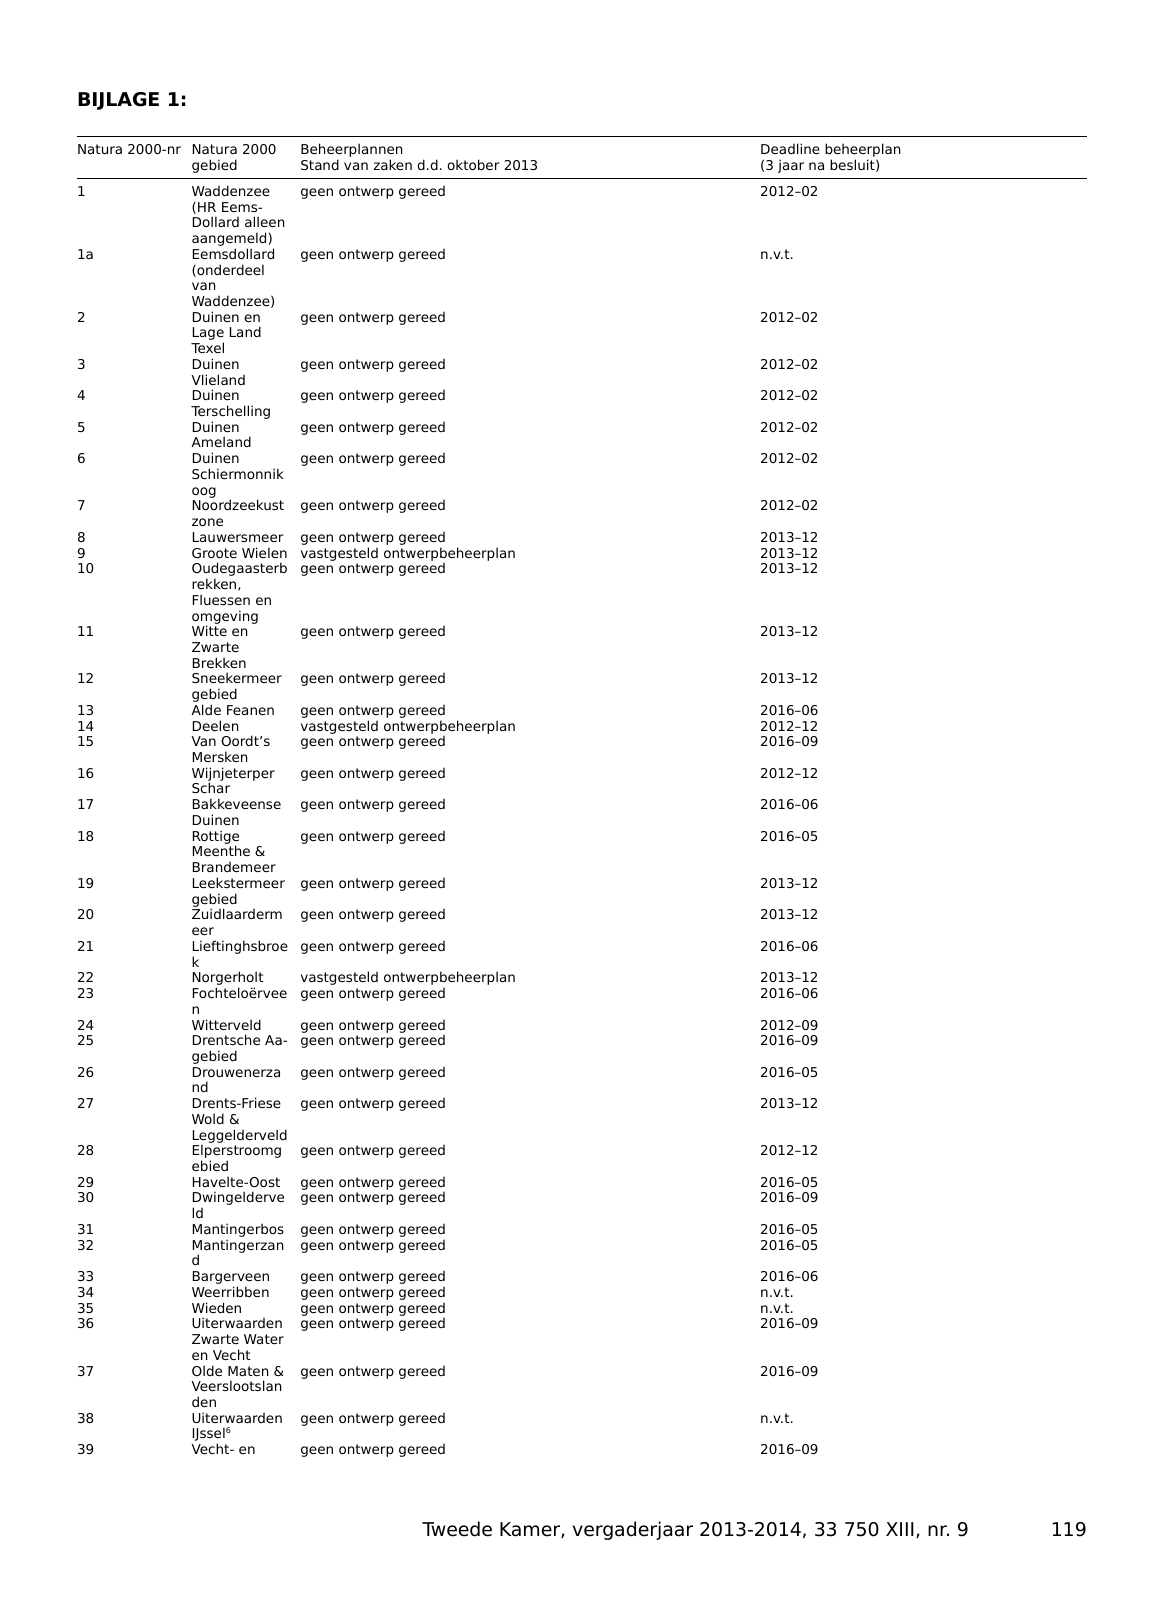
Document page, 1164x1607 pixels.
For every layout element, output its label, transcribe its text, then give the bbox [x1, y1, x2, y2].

table_cell geen ontwerp gereed [294, 1442, 754, 1458]
table_cell 2016–05 [754, 829, 1087, 876]
table_cell geen ontwerp gereed [294, 388, 754, 419]
table_cell geen ontwerp gereed [294, 1363, 754, 1411]
table_cell 36 [77, 1316, 185, 1363]
table_cell n.v.t. [754, 1300, 1087, 1316]
table_cell 2016–06 [754, 986, 1087, 1017]
table_cell geen ontwerp gereed [294, 907, 754, 939]
table_cell 30 [77, 1190, 185, 1222]
table_cell n.v.t. [754, 1285, 1087, 1300]
table_cell Noordzeekustzone [185, 498, 294, 530]
table_cell 4 [77, 388, 185, 419]
table_cell Havelte-Oost [185, 1175, 294, 1190]
table_cell 2012–09 [754, 1017, 1087, 1033]
table_cell 2012–02 [754, 388, 1087, 419]
table_header Natura 2000-nr [77, 137, 185, 178]
table_cell 2013–12 [754, 624, 1087, 671]
table_cell 2012–02 [754, 420, 1087, 451]
table_cell Eemsdollard (onderdeel van Waddenzee) [185, 247, 294, 309]
table_cell 1a [77, 247, 185, 309]
table_cell 28 [77, 1143, 185, 1174]
table_cell Wijnjeterper Schar [185, 766, 294, 797]
table_cell 17 [77, 797, 185, 828]
table_cell Mantingerzand [185, 1238, 294, 1269]
table_cell vastgesteld ontwerpbeheerplan [294, 970, 754, 986]
table_cell 2013–12 [754, 530, 1087, 545]
table_cell geen ontwerp gereed [294, 420, 754, 451]
table_cell Deelen [185, 719, 294, 734]
table_header Natura 2000 gebied [185, 137, 294, 178]
table_cell geen ontwerp gereed [294, 1269, 754, 1285]
table_cell Duinen Terschelling [185, 388, 294, 419]
table_cell 19 [77, 876, 185, 907]
table_cell 20 [77, 907, 185, 939]
table_cell 18 [77, 829, 185, 876]
table_cell Vecht- en [185, 1442, 294, 1458]
table_cell Duinen en Lage Land Texel [185, 310, 294, 357]
table_cell geen ontwerp gereed [294, 797, 754, 828]
table_cell geen ontwerp gereed [294, 1238, 754, 1269]
table_cell 2016–09 [754, 734, 1087, 766]
table_cell 31 [77, 1222, 185, 1237]
table_cell 6 [77, 451, 185, 498]
table_cell 16 [77, 766, 185, 797]
table_cell Duinen Schiermonnikoog [185, 451, 294, 498]
table_cell Duinen Ameland [185, 420, 294, 451]
table_cell Drents-Friese Wold & Leggelderveld [185, 1096, 294, 1143]
table_cell Rottige Meenthe & Brandemeer [185, 829, 294, 876]
table_cell Witte en Zwarte Brekken [185, 624, 294, 671]
table_cell 2013–12 [754, 1096, 1087, 1143]
table_cell 9 [77, 545, 185, 561]
table_cell geen ontwerp gereed [294, 703, 754, 718]
table_cell 2012–12 [754, 1143, 1087, 1174]
table_cell 3 [77, 357, 185, 388]
table_cell Lauwersmeer [185, 530, 294, 545]
table_cell 2016–06 [754, 939, 1087, 970]
table_cell 2012–02 [754, 357, 1087, 388]
table_cell 2 [77, 310, 185, 357]
table_cell geen ontwerp gereed [294, 1175, 754, 1190]
table_cell geen ontwerp gereed [294, 1285, 754, 1300]
table_cell 24 [77, 1017, 185, 1033]
table_cell geen ontwerp gereed [294, 357, 754, 388]
table_cell geen ontwerp gereed [294, 1222, 754, 1237]
table_cell 2016–05 [754, 1175, 1087, 1190]
table_cell 12 [77, 671, 185, 703]
table_cell 32 [77, 1238, 185, 1269]
table_cell 21 [77, 939, 185, 970]
table_cell geen ontwerp gereed [294, 734, 754, 766]
table_cell Mantingerbos [185, 1222, 294, 1237]
table_cell 1 [77, 179, 185, 247]
table_cell Oudegaasterbrekken, Fluessen en omgeving [185, 561, 294, 624]
table_cell Waddenzee (HR Eems-Dollard alleen aangemeld) [185, 179, 294, 247]
table_cell 2013–12 [754, 970, 1087, 986]
table_cell Leekstermeergebied [185, 876, 294, 907]
table_cell Duinen Vlieland [185, 357, 294, 388]
table_cell 2012–02 [754, 498, 1087, 530]
table_cell 2016–05 [754, 1222, 1087, 1237]
table_cell 7 [77, 498, 185, 530]
table_cell 2016–05 [754, 1065, 1087, 1096]
table_cell 38 [77, 1411, 185, 1442]
table_cell Zuidlaardermeer [185, 907, 294, 939]
table_cell Wieden [185, 1300, 294, 1316]
table_cell 2016–06 [754, 703, 1087, 718]
table_cell 15 [77, 734, 185, 766]
table_cell 5 [77, 420, 185, 451]
table_header Deadline beheerplan (3 jaar na besluit) [754, 137, 1087, 178]
table_cell geen ontwerp gereed [294, 1300, 754, 1316]
table_cell geen ontwerp gereed [294, 829, 754, 876]
table_cell 22 [77, 970, 185, 986]
table_cell Sneekermeergebied [185, 671, 294, 703]
table_cell 2013–12 [754, 561, 1087, 624]
table_cell 2016–09 [754, 1363, 1087, 1411]
table_cell 2012–02 [754, 179, 1087, 247]
table_cell 2016–09 [754, 1033, 1087, 1064]
table_cell Alde Feanen [185, 703, 294, 718]
table_cell n.v.t. [754, 1411, 1087, 1442]
table_cell geen ontwerp gereed [294, 451, 754, 498]
table_cell Norgerholt [185, 970, 294, 986]
table_cell Dwingelderveld [185, 1190, 294, 1222]
table_cell geen ontwerp gereed [294, 624, 754, 671]
table_cell 2016–06 [754, 797, 1087, 828]
table_cell Fochteloërveen [185, 986, 294, 1017]
table_header Beheerplannen Stand van zaken d.d. oktober 2013 [294, 137, 754, 178]
table_cell 34 [77, 1285, 185, 1300]
table_cell geen ontwerp gereed [294, 1411, 754, 1442]
table_cell 2013–12 [754, 545, 1087, 561]
table_cell geen ontwerp gereed [294, 498, 754, 530]
table_cell 26 [77, 1065, 185, 1096]
table_cell 2016–06 [754, 1269, 1087, 1285]
table_cell Bargerveen [185, 1269, 294, 1285]
table_cell 2016–05 [754, 1238, 1087, 1269]
table_cell n.v.t. [754, 247, 1087, 309]
table_cell 35 [77, 1300, 185, 1316]
table_cell geen ontwerp gereed [294, 247, 754, 309]
table_cell vastgesteld ontwerpbeheerplan [294, 545, 754, 561]
table_cell geen ontwerp gereed [294, 530, 754, 545]
table_cell vastgesteld ontwerpbeheerplan [294, 719, 754, 734]
table_cell geen ontwerp gereed [294, 1316, 754, 1363]
table_cell geen ontwerp gereed [294, 876, 754, 907]
table_cell Groote Wielen [185, 545, 294, 561]
table_cell 2016–09 [754, 1316, 1087, 1363]
table_cell 2013–12 [754, 671, 1087, 703]
table_cell 37 [77, 1363, 185, 1411]
table_cell geen ontwerp gereed [294, 561, 754, 624]
table_cell 11 [77, 624, 185, 671]
table_cell 2012–12 [754, 766, 1087, 797]
table_cell geen ontwerp gereed [294, 1065, 754, 1096]
table_cell 39 [77, 1442, 185, 1458]
table_cell 14 [77, 719, 185, 734]
table_cell Van Oordt’s Mersken [185, 734, 294, 766]
table_cell Bakkeveense Duinen [185, 797, 294, 828]
table_cell 25 [77, 1033, 185, 1064]
table_cell Uiterwaarden Zwarte Water en Vecht [185, 1316, 294, 1363]
table_cell 2012–12 [754, 719, 1087, 734]
table_cell geen ontwerp gereed [294, 310, 754, 357]
table_cell 2013–12 [754, 907, 1087, 939]
table_cell 13 [77, 703, 185, 718]
table_cell 2012–02 [754, 451, 1087, 498]
table_cell 33 [77, 1269, 185, 1285]
subtitle BIJLAGE 1: [77, 89, 1087, 111]
table_cell 10 [77, 561, 185, 624]
table_cell Witterveld [185, 1017, 294, 1033]
table_cell Lieftinghsbroek [185, 939, 294, 970]
table_cell Drouwenerzand [185, 1065, 294, 1096]
table_cell 2013–12 [754, 876, 1087, 907]
table_cell geen ontwerp gereed [294, 1096, 754, 1143]
table_cell geen ontwerp gereed [294, 939, 754, 970]
table_cell 23 [77, 986, 185, 1017]
table_cell Uiterwaarden IJssel [185, 1411, 294, 1442]
table_cell Elperstroomgebied [185, 1143, 294, 1174]
table_cell Weerribben [185, 1285, 294, 1300]
table_cell 2012–02 [754, 310, 1087, 357]
table_cell 27 [77, 1096, 185, 1143]
table_cell geen ontwerp gereed [294, 1143, 754, 1174]
table_cell Drentsche Aa-gebied [185, 1033, 294, 1064]
table_cell Olde Maten & Veerslootslanden [185, 1363, 294, 1411]
table_cell geen ontwerp gereed [294, 766, 754, 797]
table_cell geen ontwerp gereed [294, 179, 754, 247]
table_cell geen ontwerp gereed [294, 671, 754, 703]
table_cell 29 [77, 1175, 185, 1190]
table_cell 2016–09 [754, 1190, 1087, 1222]
table_cell geen ontwerp gereed [294, 1017, 754, 1033]
table_cell geen ontwerp gereed [294, 986, 754, 1017]
table_cell geen ontwerp gereed [294, 1033, 754, 1064]
table_cell 8 [77, 530, 185, 545]
table_cell geen ontwerp gereed [294, 1190, 754, 1222]
table_cell 2016–09 [754, 1442, 1087, 1458]
